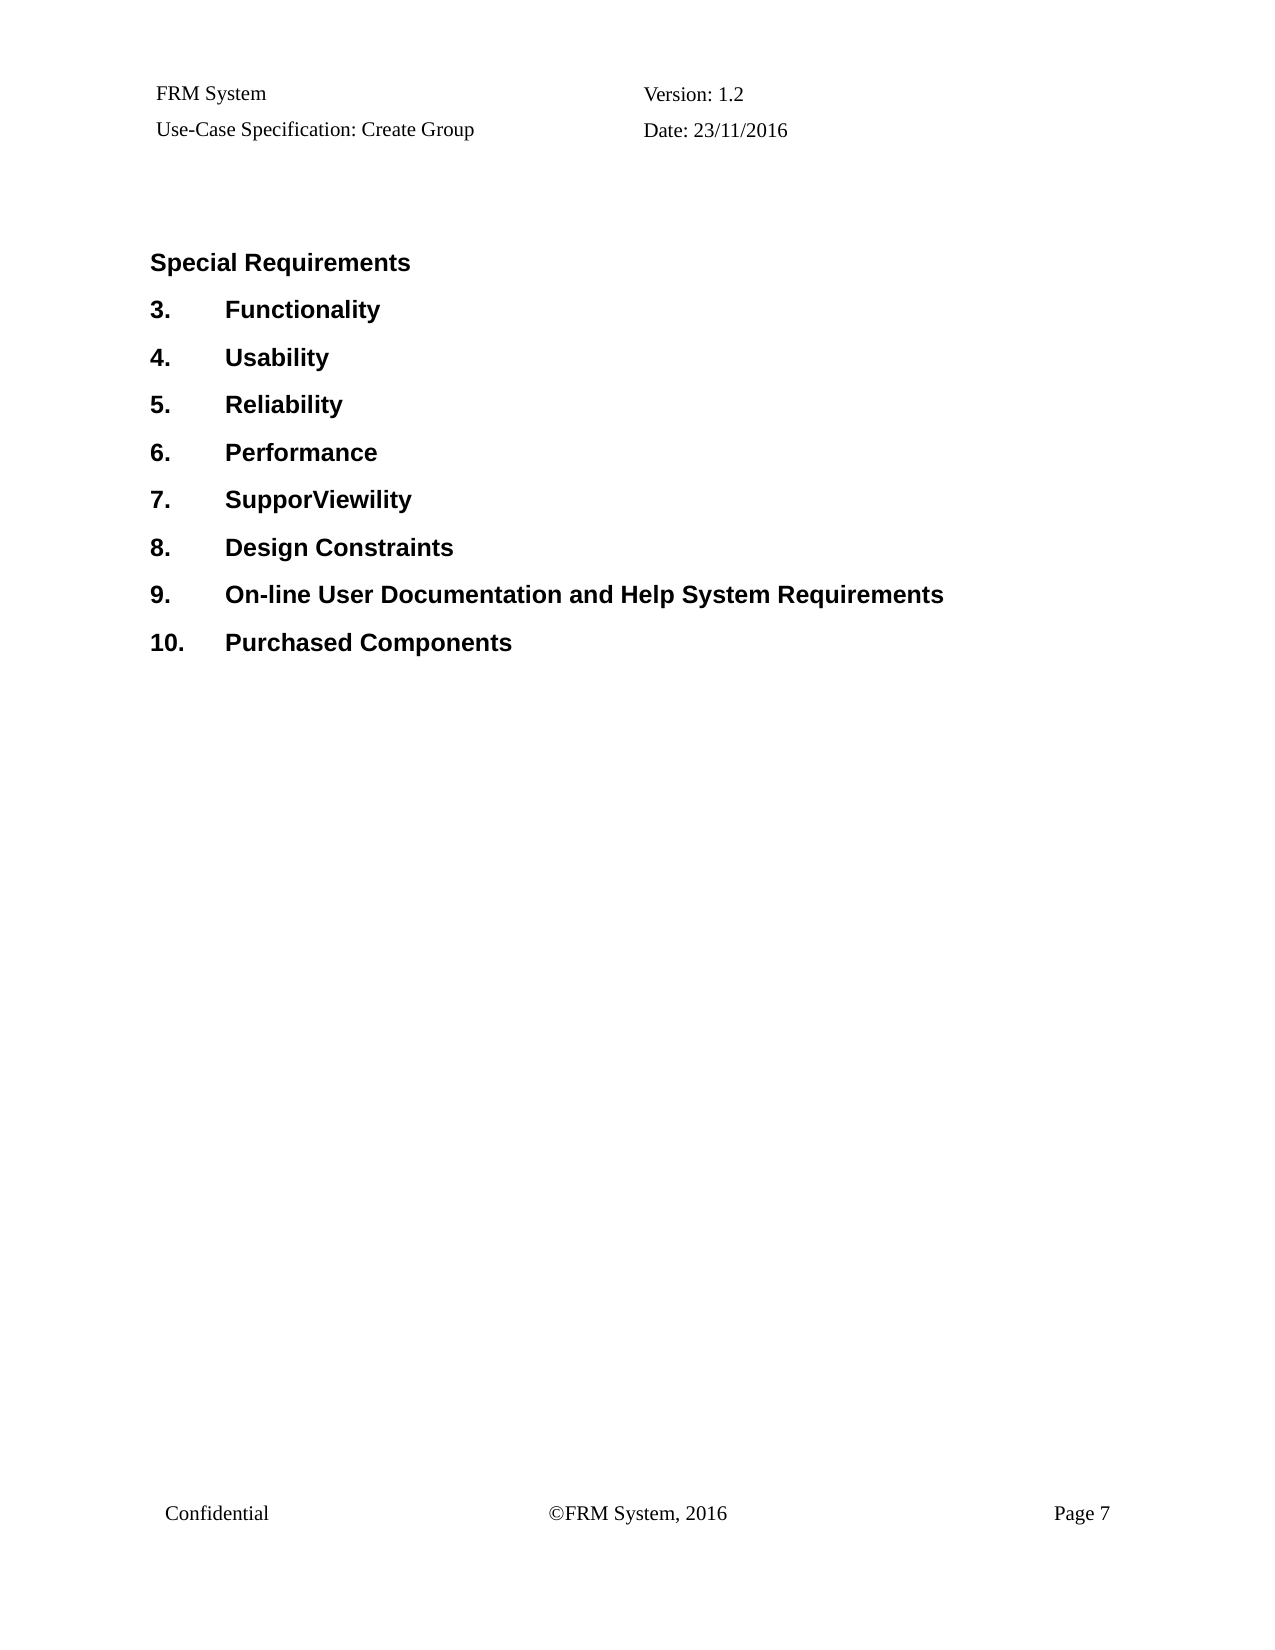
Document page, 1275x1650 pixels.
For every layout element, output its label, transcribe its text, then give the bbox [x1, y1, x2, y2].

subtitle Functionality [150, 295, 1125, 324]
subtitle Design Constraints [150, 533, 1125, 562]
subtitle Usability [150, 343, 1125, 372]
subtitle On-line User Documentation and Help System Requirements [150, 580, 1125, 609]
subtitle Performance [150, 438, 1125, 467]
subtitle SupporViewility [150, 485, 1125, 514]
subtitle Reliability [150, 390, 1125, 419]
subtitle Special Requirements [150, 248, 1125, 277]
subtitle Purchased Components [150, 628, 1125, 657]
